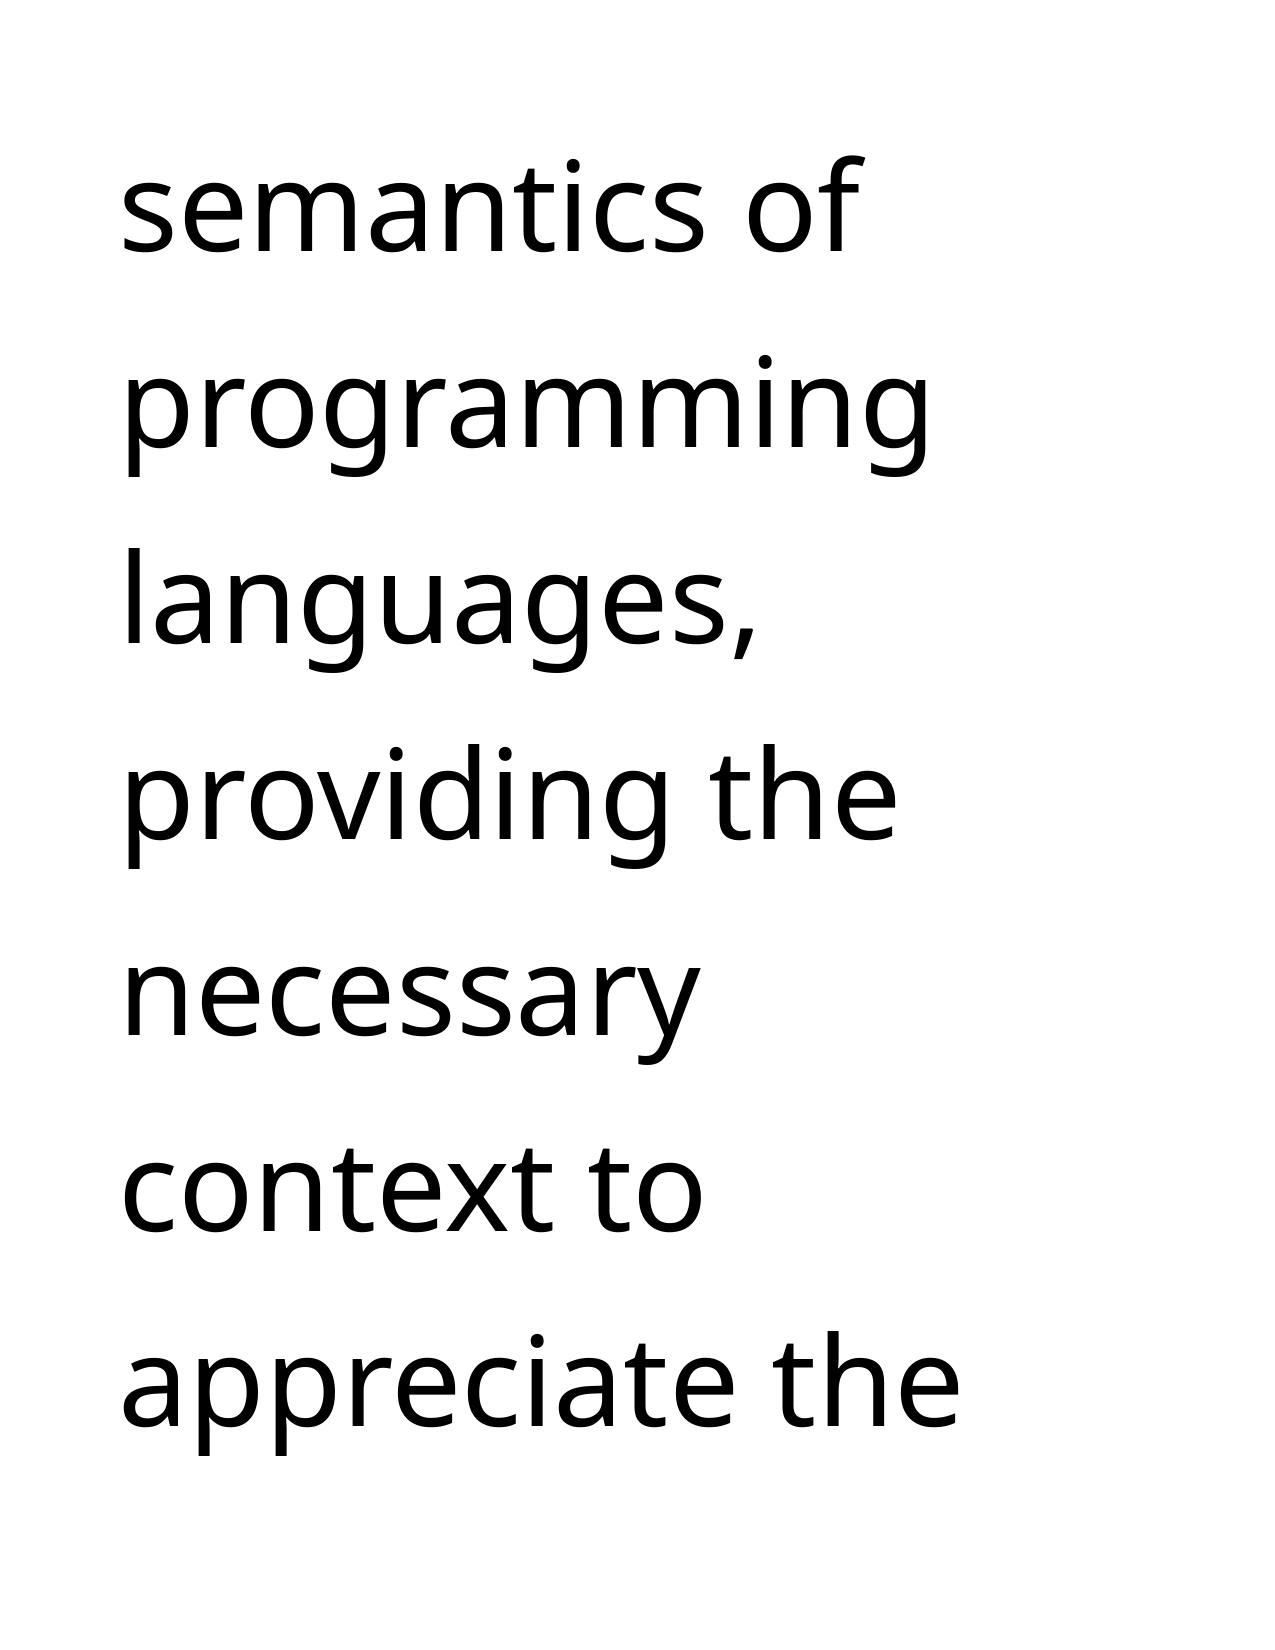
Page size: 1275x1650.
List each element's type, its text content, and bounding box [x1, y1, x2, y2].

text semantics of programming languages, providing the necessary context to appreciate the [118, 118, 1157, 1463]
